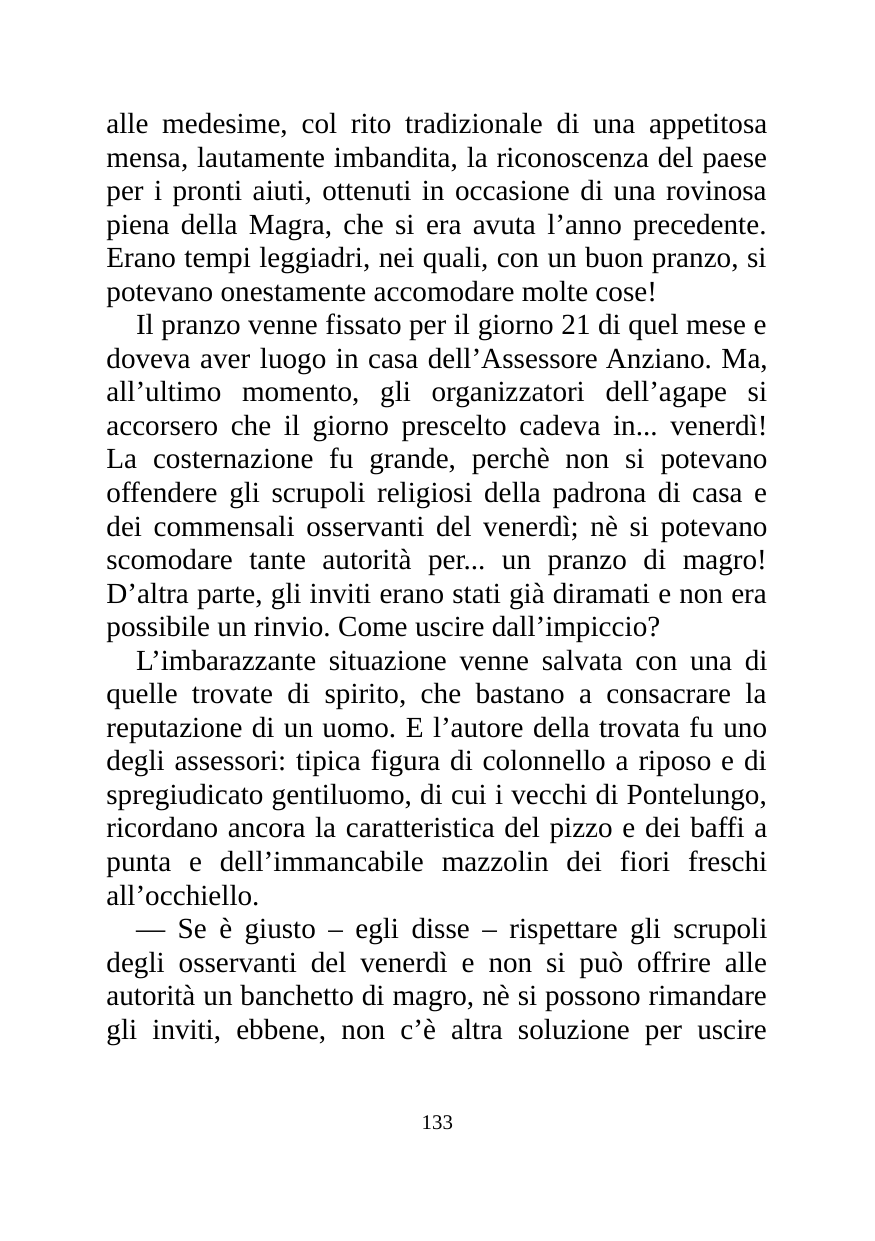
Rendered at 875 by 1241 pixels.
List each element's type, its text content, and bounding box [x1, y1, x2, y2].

text — Se è giusto – egli disse – rispettare gli scrupoli degli osservanti del venerdì e non si può offrire alle autorità un banchetto di magro, nè si possono rimandare gli inviti, ebbene, non c’è altra soluzione per uscire [106, 911, 768, 1045]
text Il pranzo venne fissato per il giorno 21 di quel mese e doveva aver luogo in casa dell’Assessore Anziano. Ma, all’ultimo momento, gli organizzatori dell’agape si accorsero che il giorno prescelto cadeva in... venerdì! La costernazione fu grande, perchè non si potevano offendere gli scrupoli religiosi della padrona di casa e dei commensali osservanti del venerdì; nè si potevano scomodare tante autorità per... un pranzo di magro! D’altra parte, gli inviti erano stati già diramati e non era possibile un rinvio. Come uscire dall’impiccio? [106, 307, 768, 643]
text L’imbarazzante situazione venne salvata con una di quelle trovate di spirito, che bastano a consacrare la reputazione di un uomo. E l’autore della trovata fu uno degli assessori: tipica figura di colonnello a riposo e di spregiudicato gentiluomo, di cui i vecchi di Pontelungo, ricordano ancora la caratteristica del pizzo e dei baffi a punta e dell’immancabile mazzolin dei fiori freschi all’occhiello. [106, 643, 768, 911]
text alle medesime, col rito tradizionale di una appetitosa mensa, lautamente imbandita, la riconoscenza del paese per i pronti aiuti, ottenuti in occasione di una rovinosa piena della Magra, che si era avuta l’anno precedente. Erano tempi leggiadri, nei quali, con un buon pranzo, si potevano onestamente accomodare molte cose! [106, 106, 768, 307]
